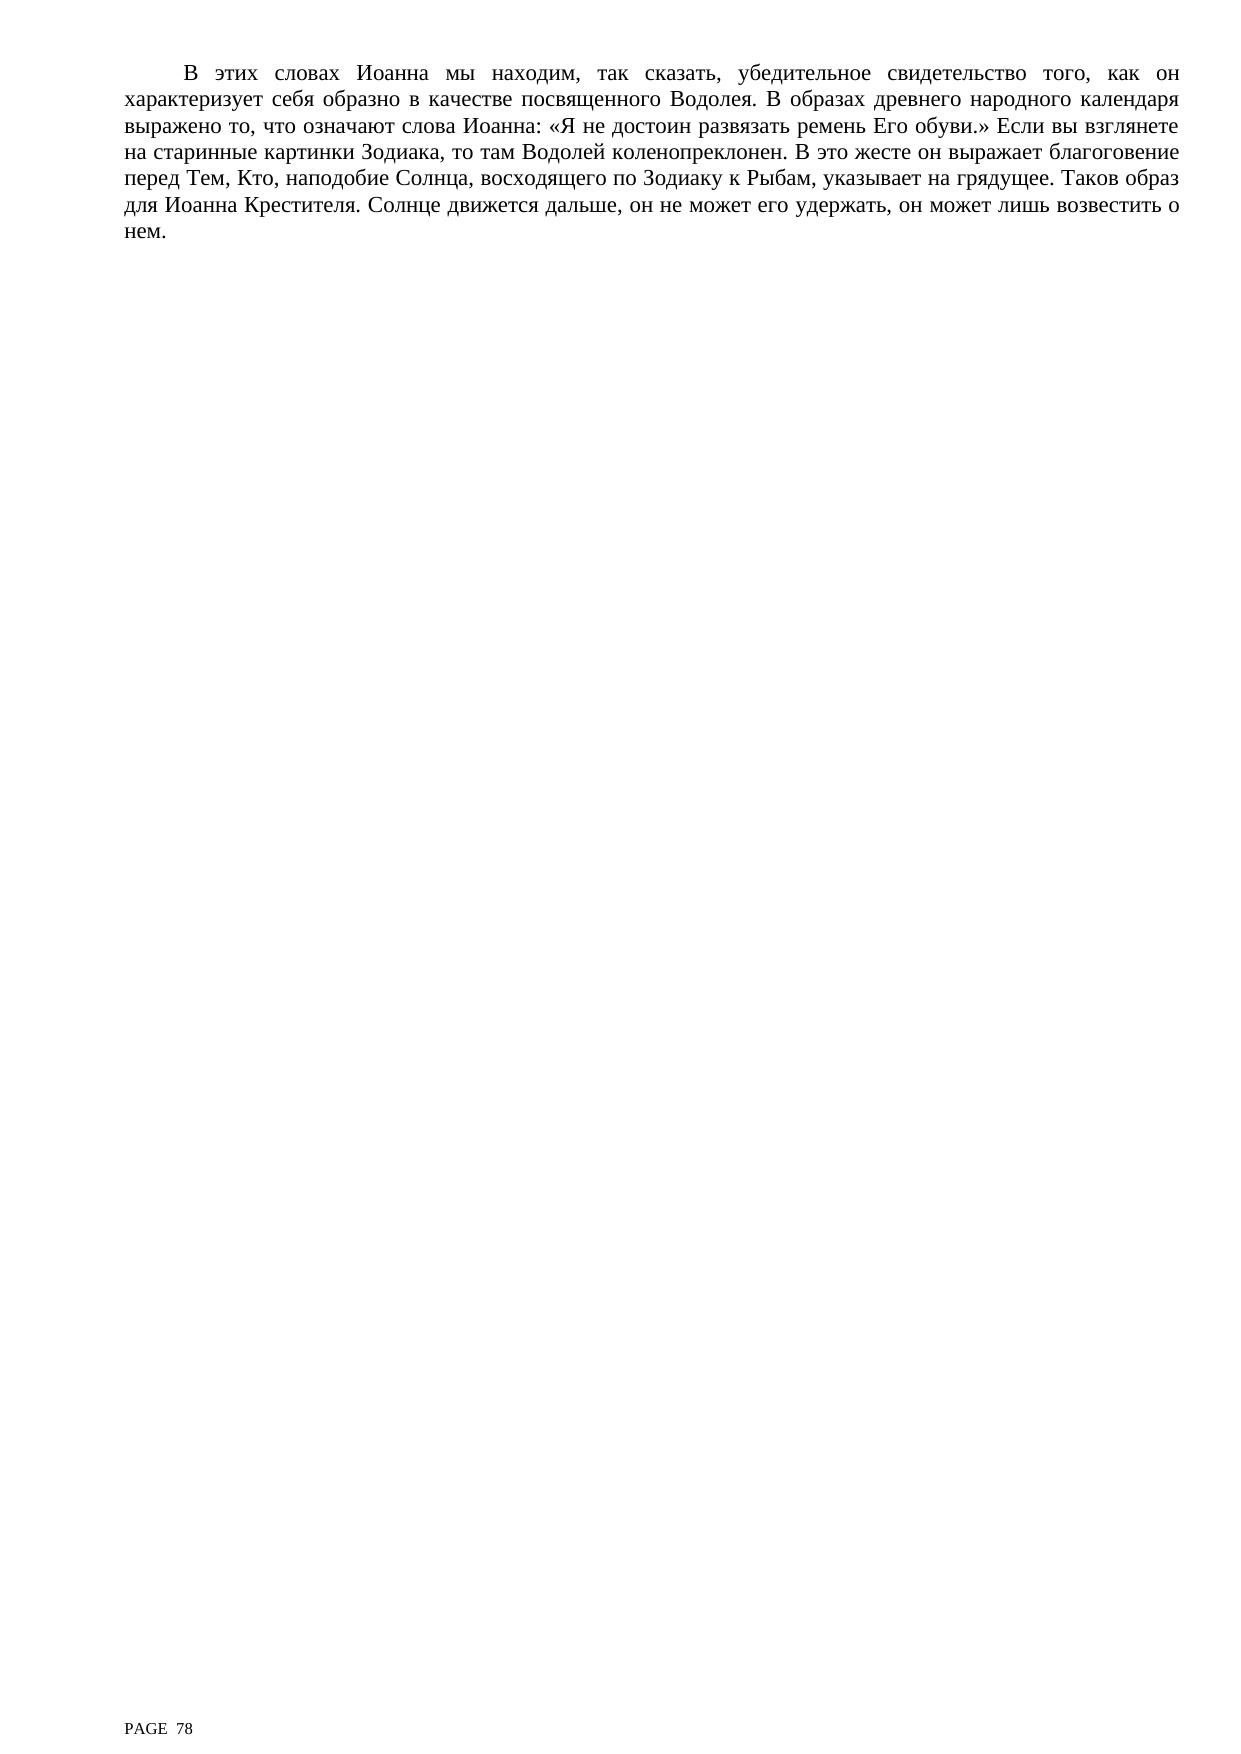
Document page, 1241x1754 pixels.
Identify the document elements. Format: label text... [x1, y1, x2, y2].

text В этих словах Иоанна мы находим, так сказать, убедительное свидетельство того, как он характеризует себя образно в качестве посвященного Водолея. В образах древнего народного календаря выражено то, что означают слова Иоанна: «Я не достоин развязать ремень Его обуви.» Если вы взглянете на старинные картинки Зодиака, то там Водолей коленопреклонен. В это жесте он выражает благоговение перед Тем, Кто, наподобие Солнца, восходящего по Зодиаку к Рыбам, указывает на грядущее. Таков образ для Иоанна Крестителя. Солнце движется дальше, он не может его удержать, он может лишь возвестить о нем. [124, 59, 1181, 243]
